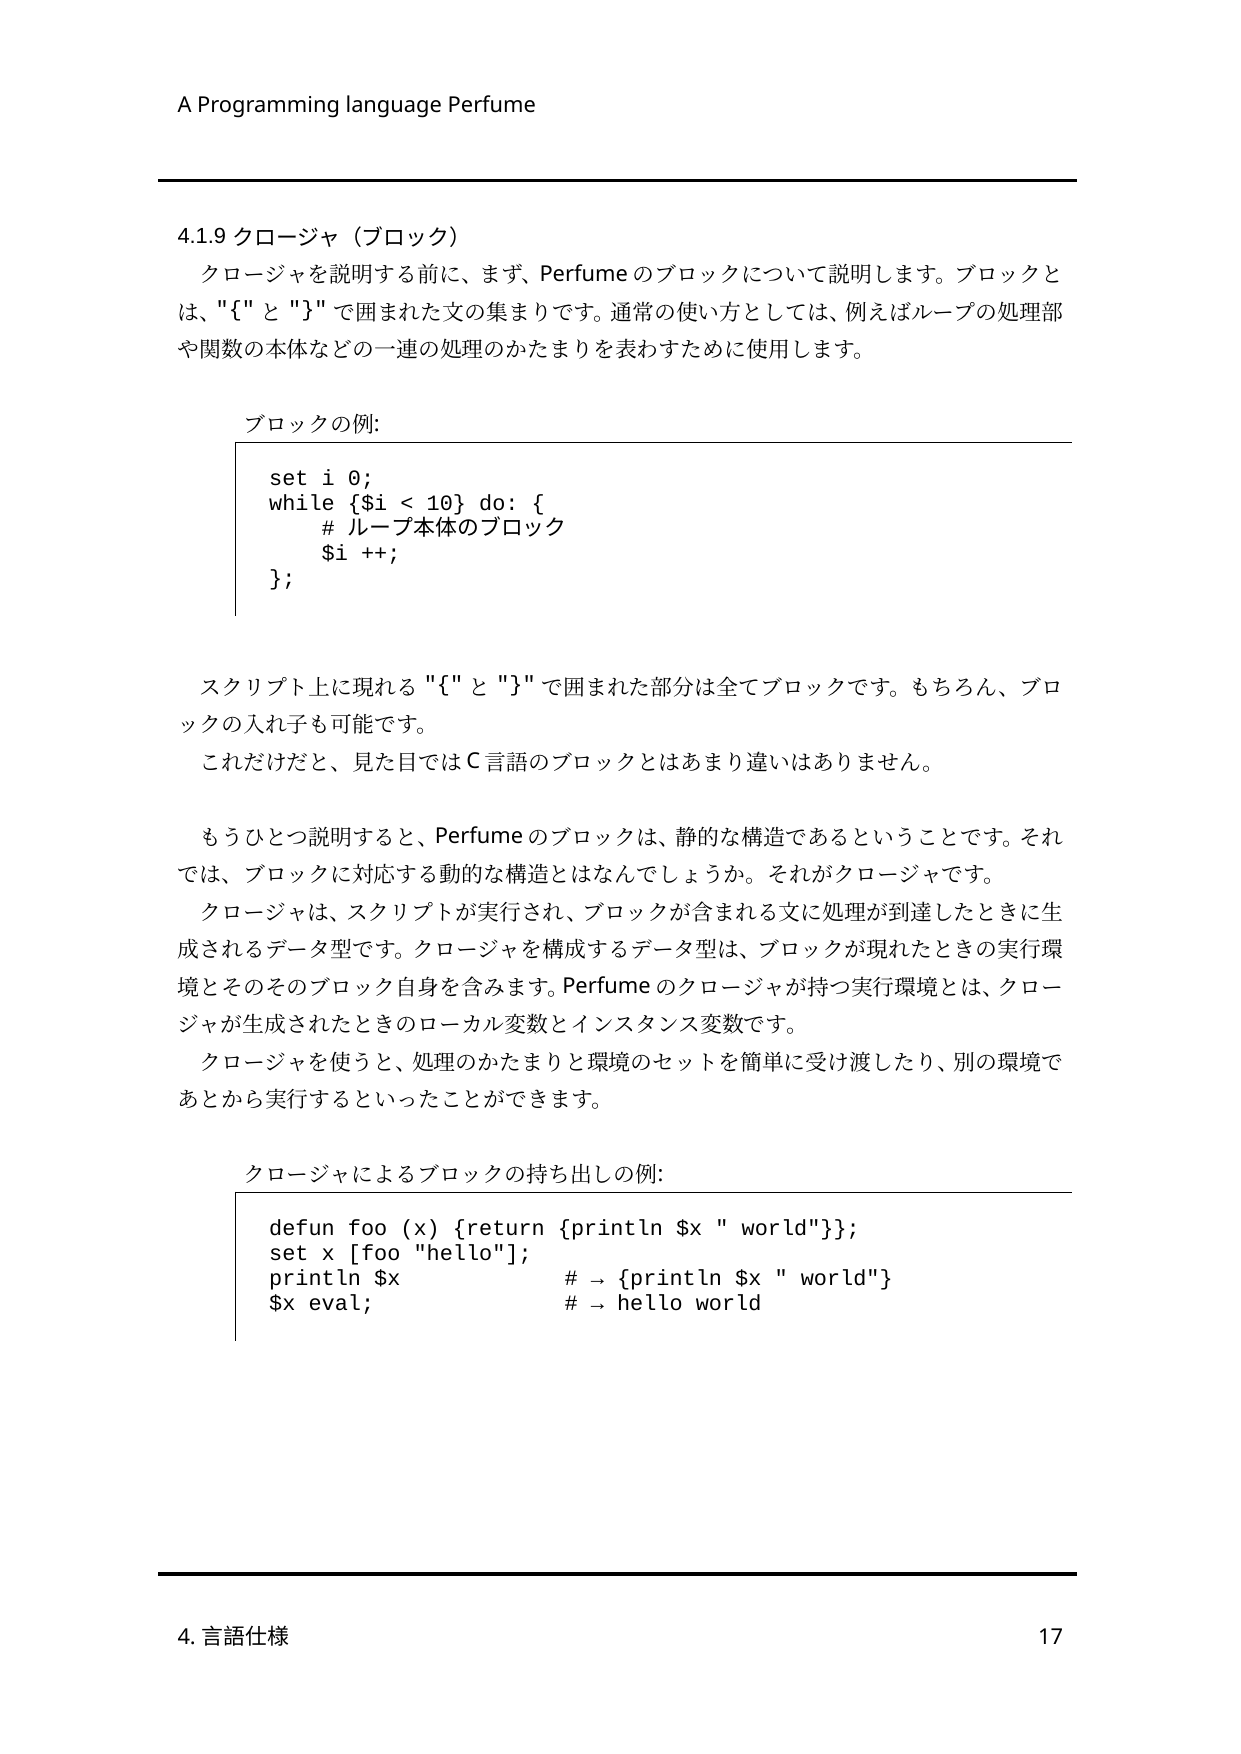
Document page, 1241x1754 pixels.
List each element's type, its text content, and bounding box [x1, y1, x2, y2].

subtitle 4.1.9 クロージャ（ブロック） [177, 217, 1063, 254]
table_header defun foo (x) {return {println $x " world"}}; set x [foo "hello"]; println $x # → {println $x " world"} $x eval; # → hello world [236, 1193, 1072, 1341]
text ブロックの例: [243, 404, 1063, 442]
text クロージャは、スクリプトが実行され、ブロックが含まれる文に処理が到達したときに生成されるデータ型です。クロージャを構成するデータ型は、ブロックが現れたときの実行環境とそのそのブロック自身を含みます。Perfumeのクロージャが持つ実行環境とは、クロージャが生成されたときのローカル変数とインスタンス変数です。 [177, 892, 1063, 1042]
table_header set i 0; while {$i < 10} do: { # ループ本体のブロック $i ++; }; [236, 443, 1072, 616]
text もうひとつ説明すると、Perfumeのブロックは、静的な構造であるということです。それでは、ブロックに対応する動的な構造とはなんでしょうか。それがクロージャです。 [177, 817, 1063, 892]
text クロージャを説明する前に、まず、Perfumeのブロックについて説明します。ブロックとは、"{" と "}" で囲まれた文の集まりです。通常の使い方としては、例えばループの処理部や関数の本体などの一連の処理のかたまりを表わすために使用します。 [177, 254, 1063, 367]
text クロージャを使うと、処理のかたまりと環境のセットを簡単に受け渡したり、別の環境であとから実行するといったことができます。 [177, 1042, 1063, 1117]
text これだけだと、見た目ではC言語のブロックとはあまり違いはありません。 [177, 742, 1063, 779]
text クロージャによるブロックの持ち出しの例: [243, 1154, 1063, 1192]
text スクリプト上に現れる "{" と "}" で囲まれた部分は全てブロックです。もちろん、ブロックの入れ子も可能です。 [177, 667, 1063, 742]
